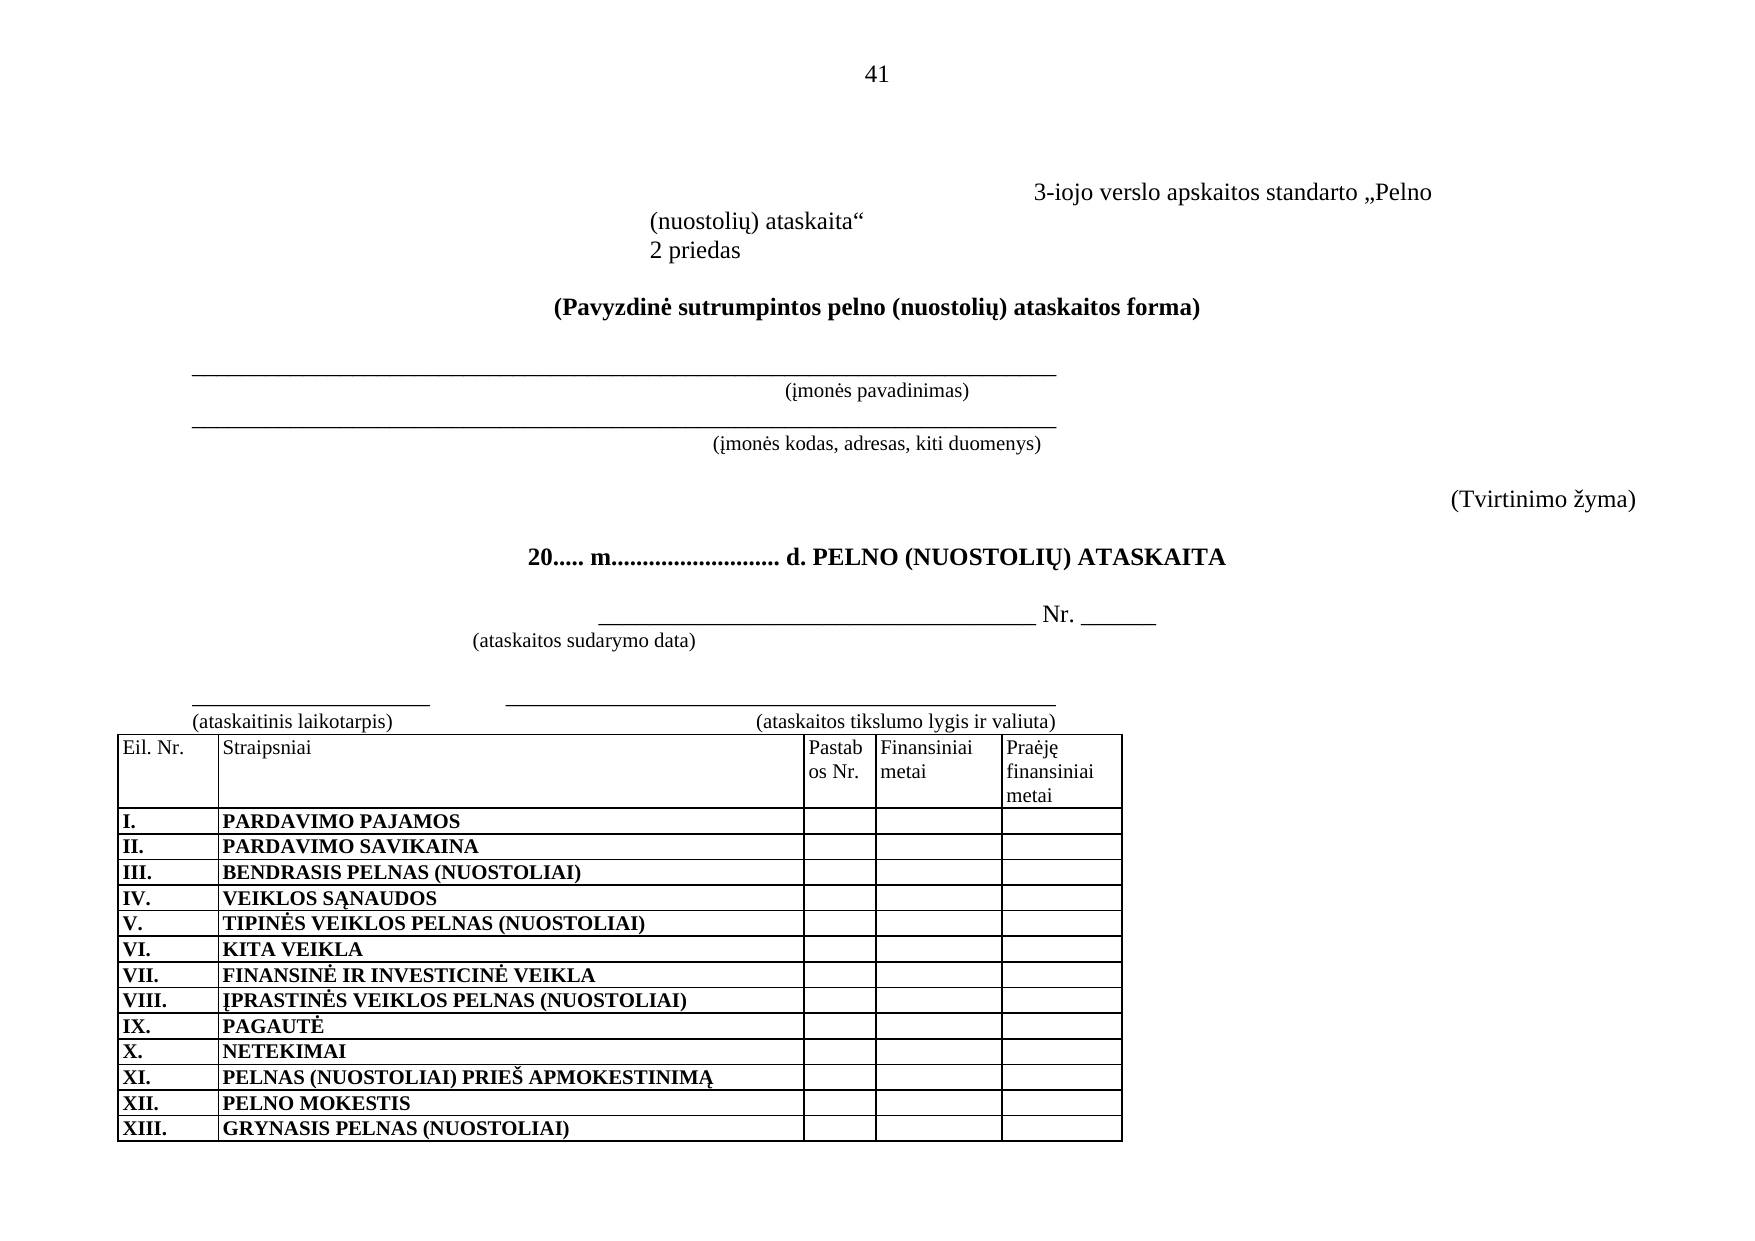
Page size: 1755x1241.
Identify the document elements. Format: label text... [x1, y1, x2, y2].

table_cell [1003, 1065, 1121, 1089]
table_cell ĮPRASTINĖS VEIKLOS PELNAS (NUOSTOLIAI) [219, 988, 803, 1012]
table_cell III. [119, 860, 218, 884]
table_cell VI. [119, 937, 218, 961]
table_header Pastabos Nr. [805, 735, 875, 807]
table_header Straipsniai [219, 735, 803, 807]
table_cell [1003, 988, 1121, 1012]
table_cell VEIKLOS SĄNAUDOS [219, 886, 803, 910]
table_cell NETEKIMAI [219, 1040, 803, 1063]
table_cell [805, 1040, 875, 1063]
table_cell [805, 886, 875, 910]
text 20..... m........................... d. PELNO (NUOSTOLIŲ) ATASKAITA [118, 542, 1636, 570]
table_cell V. [119, 911, 218, 935]
table_cell BENDRASIS PELNAS (NUOSTOLIAI) [219, 860, 803, 884]
text (įmonės pavadinimas) [118, 378, 1636, 402]
table_cell [1003, 809, 1121, 833]
text ___________________ ____________________________________________ [118, 681, 1636, 709]
table_cell [877, 1065, 1001, 1089]
table_cell [1003, 835, 1121, 858]
table_cell I. [119, 809, 218, 833]
table_header Praėję finansiniai metai [1003, 735, 1121, 807]
table_cell X. [119, 1040, 218, 1063]
table_cell [877, 1014, 1001, 1038]
table_cell II. [119, 835, 218, 858]
text (nuostolių) ataskaita“ [118, 206, 1636, 235]
table_cell PARDAVIMO SAVIKAINA [219, 835, 803, 858]
table_cell GRYNASIS PELNAS (NUOSTOLIAI) [219, 1116, 803, 1140]
table_cell [1003, 911, 1121, 935]
table_cell [805, 988, 875, 1012]
table_cell [805, 860, 875, 884]
table_cell PELNAS (NUOSTOLIAI) PRIEŠ APMOKESTINIMĄ [219, 1065, 803, 1089]
table_cell TIPINĖS VEIKLOS PELNAS (NUOSTOLIAI) [219, 911, 803, 935]
table_header Finansiniai metai [877, 735, 1001, 807]
table_cell [877, 1091, 1001, 1115]
table_header Eil. Nr. [119, 735, 218, 807]
table_cell [1003, 1091, 1121, 1115]
text (ataskaitos sudarymo data) [331, 628, 1636, 652]
table_cell VII. [119, 963, 218, 987]
table_cell [877, 1040, 1001, 1063]
table_cell [1003, 963, 1121, 987]
table_cell [1003, 1014, 1121, 1038]
table_cell [805, 937, 875, 961]
text 2 priedas [118, 235, 1636, 263]
table_cell XIII. [119, 1116, 218, 1140]
table_cell [877, 886, 1001, 910]
table_cell [805, 911, 875, 935]
table_cell VIII. [119, 988, 218, 1012]
text (ataskaitinis laikotarpis) (ataskaitos tikslumo lygis ir valiuta) [118, 709, 1636, 733]
text 3-iojo verslo apskaitos standarto „Pelno [650, 177, 1636, 206]
table_cell [877, 835, 1001, 858]
table_cell PELNO MOKESTIS [219, 1091, 803, 1115]
table_cell [1003, 1116, 1121, 1140]
table_cell [805, 1091, 875, 1115]
text (įmonės kodas, adresas, kiti duomenys) [118, 431, 1636, 455]
table_cell [1003, 886, 1121, 910]
table_cell [877, 1116, 1001, 1140]
text (Pavyzdinė sutrumpintos pelno (nuostolių) ataskaitos forma) [118, 292, 1636, 321]
table_cell PARDAVIMO PAJAMOS [219, 809, 803, 833]
table_cell [877, 860, 1001, 884]
table_cell XII. [119, 1091, 218, 1115]
table_cell [805, 1116, 875, 1140]
table_cell [1003, 860, 1121, 884]
table_cell [1003, 937, 1121, 961]
table_cell [805, 963, 875, 987]
table_cell [877, 937, 1001, 961]
table_cell [805, 835, 875, 858]
text ___________________________________ Nr. ______ [118, 599, 1636, 628]
table_cell [877, 809, 1001, 833]
table_cell IX. [119, 1014, 218, 1038]
table_cell [805, 1065, 875, 1089]
table_cell PAGAUTĖ [219, 1014, 803, 1038]
table_cell [877, 911, 1001, 935]
table_cell [805, 809, 875, 833]
text (Tvirtinimo žyma) [118, 484, 1636, 513]
table_cell XI. [119, 1065, 218, 1089]
table_cell IV. [119, 886, 218, 910]
table_cell [1003, 1040, 1121, 1063]
table_cell [805, 1014, 875, 1038]
table_cell FINANSINĖ IR INVESTICINĖ VEIKLA [219, 963, 803, 987]
table_cell [877, 963, 1001, 987]
table_cell [877, 988, 1001, 1012]
table_cell KITA VEIKLA [219, 937, 803, 961]
